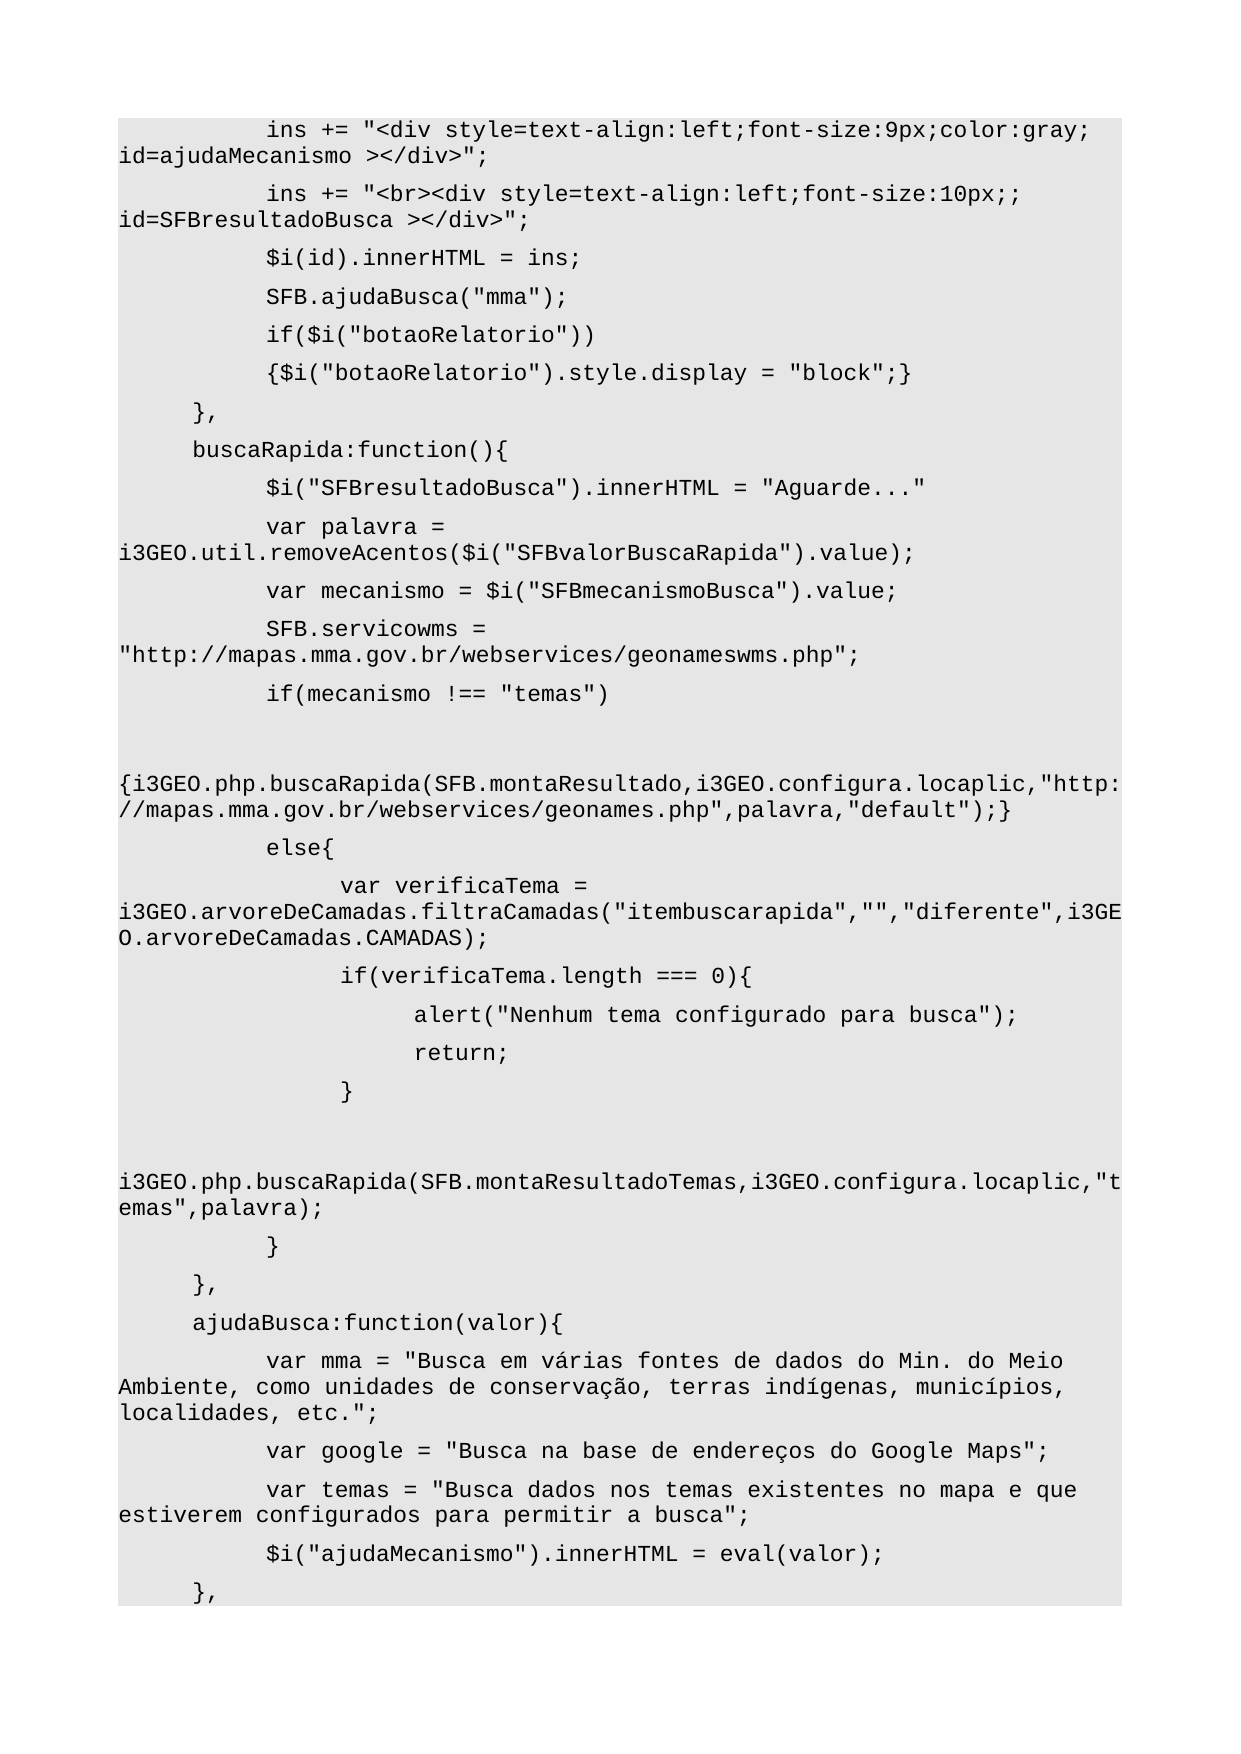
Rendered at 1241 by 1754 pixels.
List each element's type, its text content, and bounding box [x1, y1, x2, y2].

text }, [118, 400, 1122, 426]
text } [118, 1080, 1122, 1106]
text ins += "<div style=text-align:left;font-size:9px;color:gray; id=ajudaMecanismo ></div>"; [118, 118, 1122, 170]
text var mecanismo = $i("SFBmecanismoBusca").value; [118, 579, 1122, 605]
text var palavra = i3GEO.util.removeAcentos($i("SFBvalorBuscaRapida").value); [118, 515, 1122, 567]
text if($i("botaoRelatorio")) [118, 323, 1122, 349]
text if(verificaTema.length === 0){ [118, 965, 1122, 991]
text var mma = "Busca em várias fontes de dados do Min. do Meio Ambiente, como unidades de conservação, terras indígenas, municípios, localidades, etc."; [118, 1349, 1122, 1427]
text $i("ajudaMecanismo").innerHTML = eval(valor); [118, 1542, 1122, 1568]
text $i("SFBresultadoBusca").innerHTML = "Aguarde..." [118, 477, 1122, 503]
text SFB.ajudaBusca("mma"); [118, 285, 1122, 311]
text }, [118, 1581, 1122, 1606]
text alert("Nenhum tema configurado para busca"); [118, 1003, 1122, 1029]
text i3GEO.php.buscaRapida(SFB.montaResultadoTemas,i3GEO.configura.locaplic,"temas",palavra); [118, 1118, 1122, 1222]
text ajudaBusca:function(valor){ [118, 1311, 1122, 1337]
text var verificaTema = i3GEO.arvoreDeCamadas.filtraCamadas("itembuscarapida","","diferente",i3GEO.arvoreDeCamadas.CAMADAS); [118, 875, 1122, 952]
text var google = "Busca na base de endereços do Google Maps"; [118, 1439, 1122, 1466]
text SFB.servicowms = "http://mapas.mma.gov.br/webservices/geonameswms.php"; [118, 618, 1122, 669]
text return; [118, 1042, 1122, 1067]
text $i(id).innerHTML = ins; [118, 247, 1122, 273]
text {i3GEO.php.buscaRapida(SFB.montaResultado,i3GEO.configura.locaplic,"http://mapas.mma.gov.br/webservices/geonames.php",palavra,"default");} [118, 720, 1122, 824]
text }, [118, 1273, 1122, 1299]
text else{ [118, 836, 1122, 862]
text ins += "<br><div style=text-align:left;font-size:10px;; id=SFBresultadoBusca ></div>"; [118, 182, 1122, 234]
text {$i("botaoRelatorio").style.display = "block";} [118, 362, 1122, 388]
text buscaRapida:function(){ [118, 438, 1122, 464]
text } [118, 1234, 1122, 1260]
text var temas = "Busca dados nos temas existentes no mapa e que estiverem configurados para permitir a busca"; [118, 1478, 1122, 1530]
text if(mecanismo !== "temas") [118, 682, 1122, 708]
